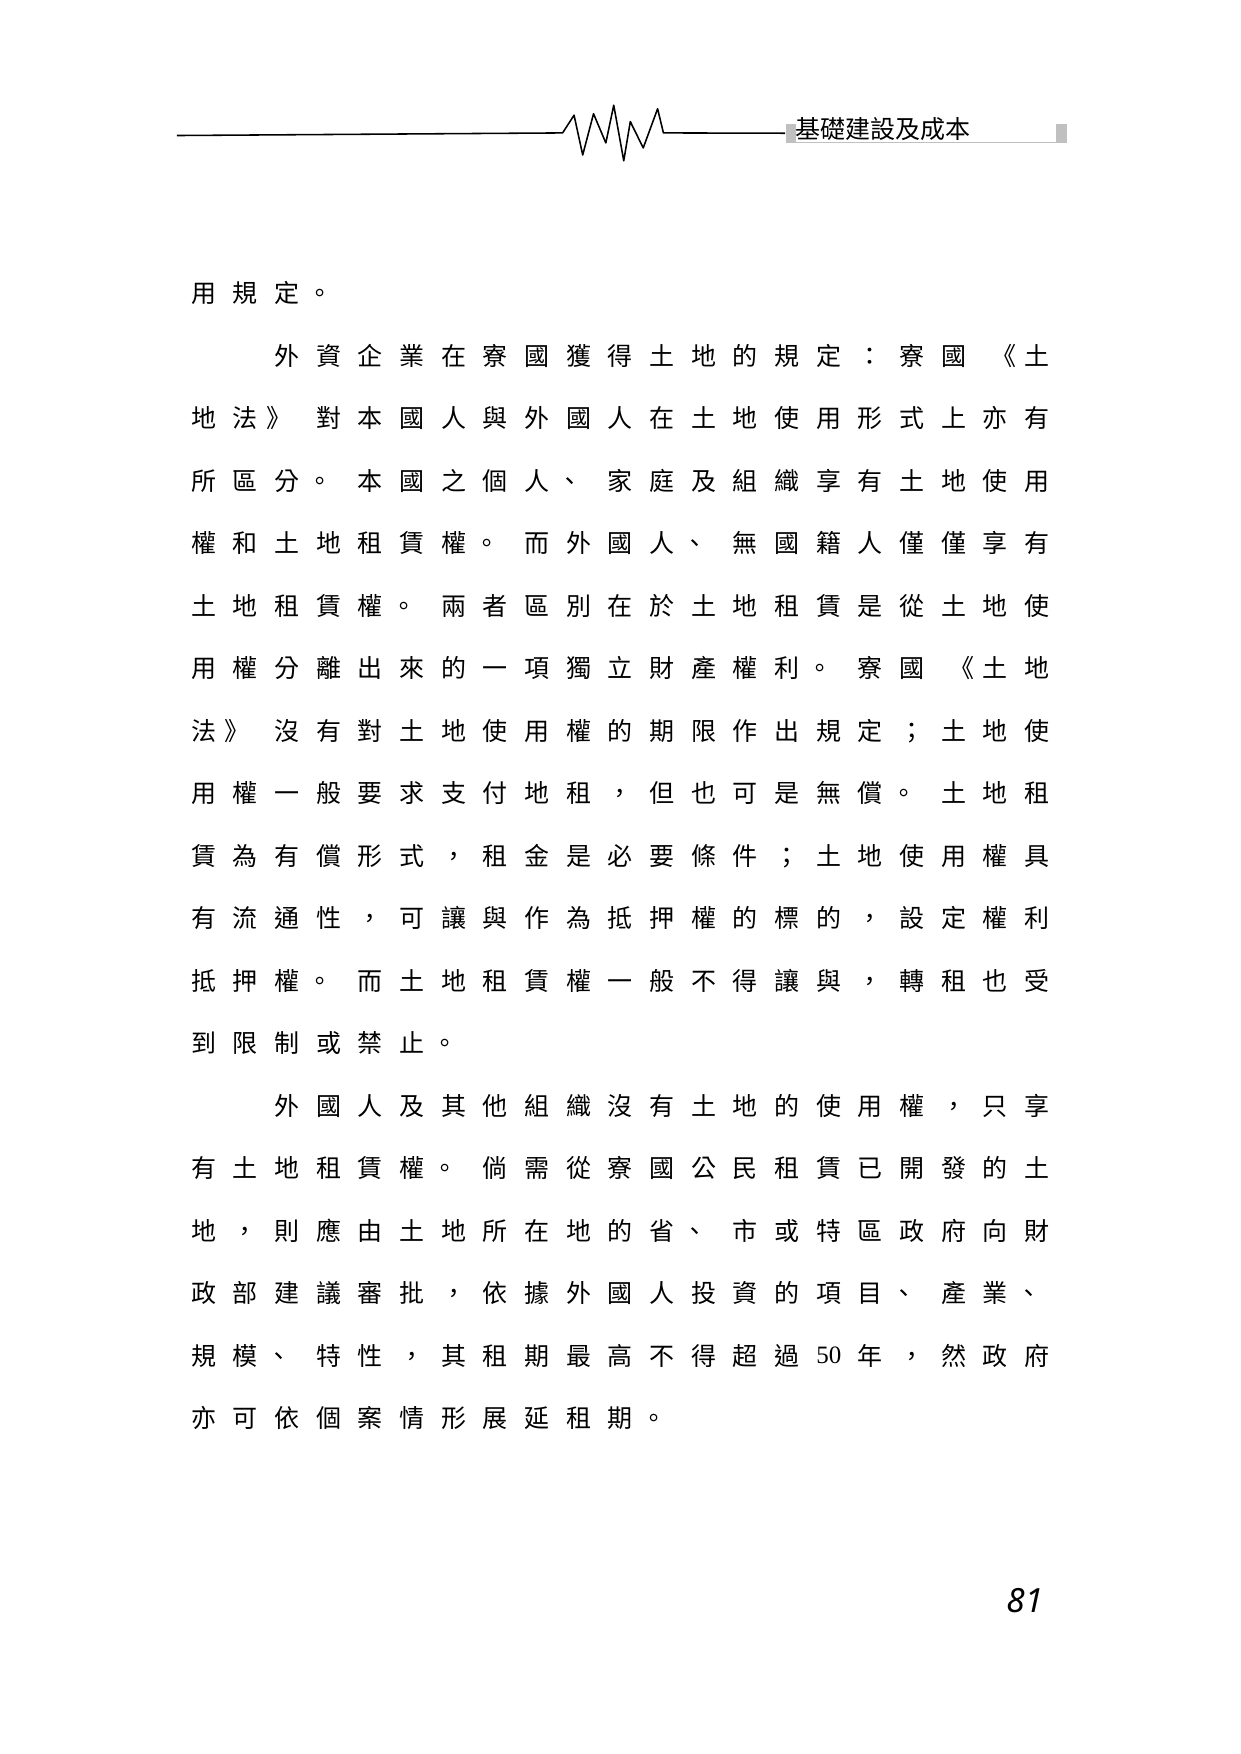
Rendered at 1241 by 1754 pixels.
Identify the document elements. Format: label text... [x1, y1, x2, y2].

text 用規定。 [183, 250, 1058, 313]
text 外資企業在寮國獲得土地的規定：寮國《土地法》對本國人與外國人在土地使用形式上亦有所區分。本國之個人、家庭及組織享有土地使用權和土地租賃權。而外國人、無國籍人僅僅享有土地租賃權。兩者區別在於土地租賃是從土地使用權分離出來的一項獨立財產權利。寮國《土地法》沒有對土地使用權的期限作出規定；土地使用權一般要求支付地租，但也可是無償。土地租賃為有償形式，租金是必要條件；土地使用權具有流通性，可讓與作為抵押權的標的，設定權利抵押權。而土地租賃權一般不得讓與，轉租也受到限制或禁止。 [183, 313, 1058, 1063]
text 外國人及其他組織沒有土地的使用權，只享有土地租賃權。倘需從寮國公民租賃已開發的土地，則應由土地所在地的省、市或特區政府向財政部建議審批，依據外國人投資的項目、產業、規模、特性，其租期最高不得超過50年，然政府亦可依個案情形展延租期。 [183, 1063, 1058, 1438]
